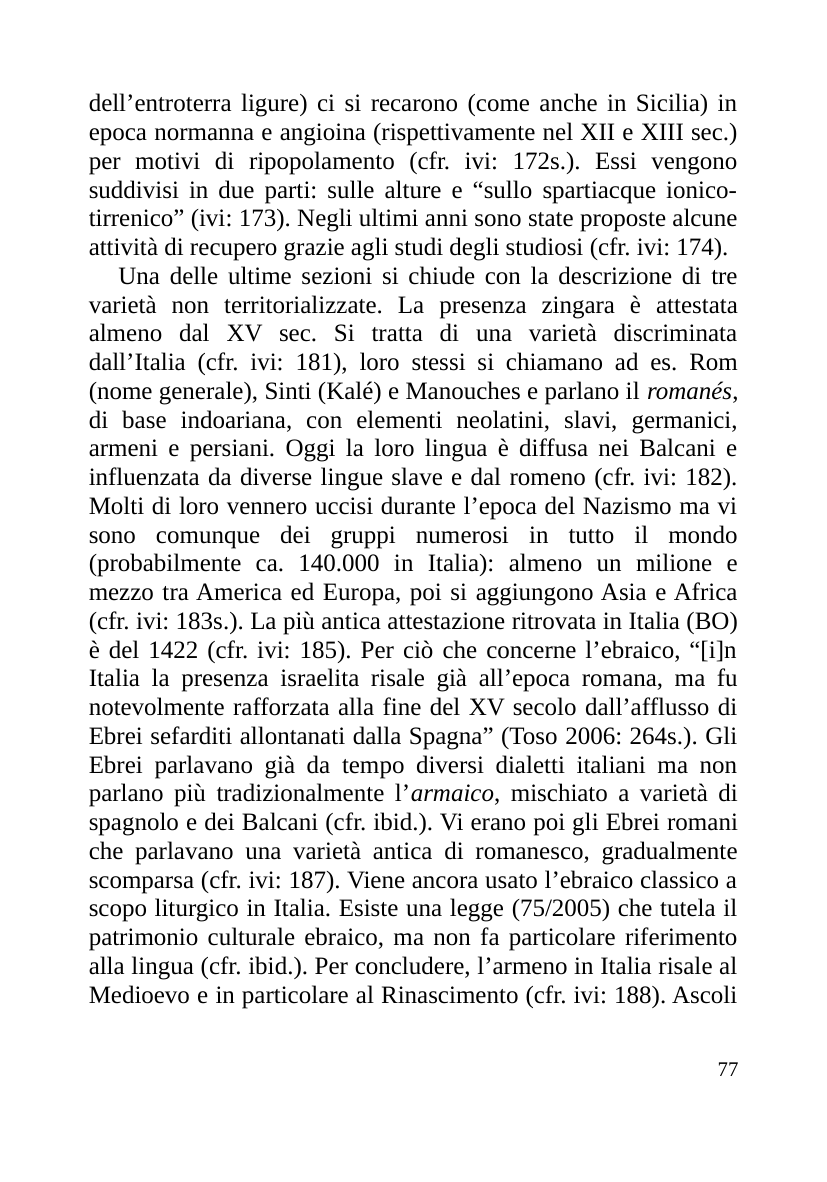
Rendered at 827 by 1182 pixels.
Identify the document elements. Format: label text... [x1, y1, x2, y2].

text Una delle ultime sezioni si chiude con la descrizione di tre varietà non territorializzate. La presenza zingara è attestata almeno dal XV sec. Si tratta di una varietà discriminata dall’Italia (cfr. ivi: 181), loro stessi si chiamano ad es. Rom (nome generale), Sinti (Kalé) e Manouches e parlano il romanés, di base indoariana, con elementi neolatini, slavi, germanici, armeni e persiani. Oggi la loro lingua è diffusa nei Balcani e influenzata da diverse lingue slave e dal romeno (cfr. ivi: 182). Molti di loro vennero uccisi durante l’epoca del Nazismo ma vi sono comunque dei gruppi numerosi in tutto il mondo (probabilmente ca. 140.000 in Italia): almeno un milione e mezzo tra America ed Europa, poi si aggiungono Asia e Africa (cfr. ivi: 183s.). La più antica attestazione ritrovata in Italia (BO) è del 1422 (cfr. ivi: 185). Per ciò che concerne l’ebraico, “[i]n Italia la presenza israelita risale già all’epoca romana, ma fu notevolmente rafforzata alla fine del XV secolo dall’afflusso di Ebrei sefarditi allontanati dalla Spagna” (Toso 2006: 264s.). Gli Ebrei parlavano già da tempo diversi dialetti italiani ma non parlano più tradizionalmente l’armaico, mischiato a varietà di spagnolo e dei Balcani (cfr. ibid.). Vi erano poi gli Ebrei romani che parlavano una varietà antica di romanesco, gradualmente scomparsa (cfr. ivi: 187). Viene ancora usato l’ebraico classico a scopo liturgico in Italia. Esiste una legge (75/2005) che tutela il patrimonio culturale ebraico, ma non fa particolare riferimento alla lingua (cfr. ibid.). Per concludere, l’armeno in Italia risale al Medioevo e in particolare al Rinascimento (cfr. ivi: 188). Ascoli [88, 261, 738, 1008]
text dell’entroterra ligure) ci si recarono (come anche in Sicilia) in epoca normanna e angioina (rispettivamente nel XII e XIII sec.) per motivi di ripopolamento (cfr. ivi: 172s.). Essi vengono suddivisi in due parti: sulle alture e “sullo spartiacque ionico-tirrenico” (ivi: 173). Negli ultimi anni sono state proposte alcune attività di recupero grazie agli studi degli studiosi (cfr. ivi: 174). [88, 88, 738, 261]
